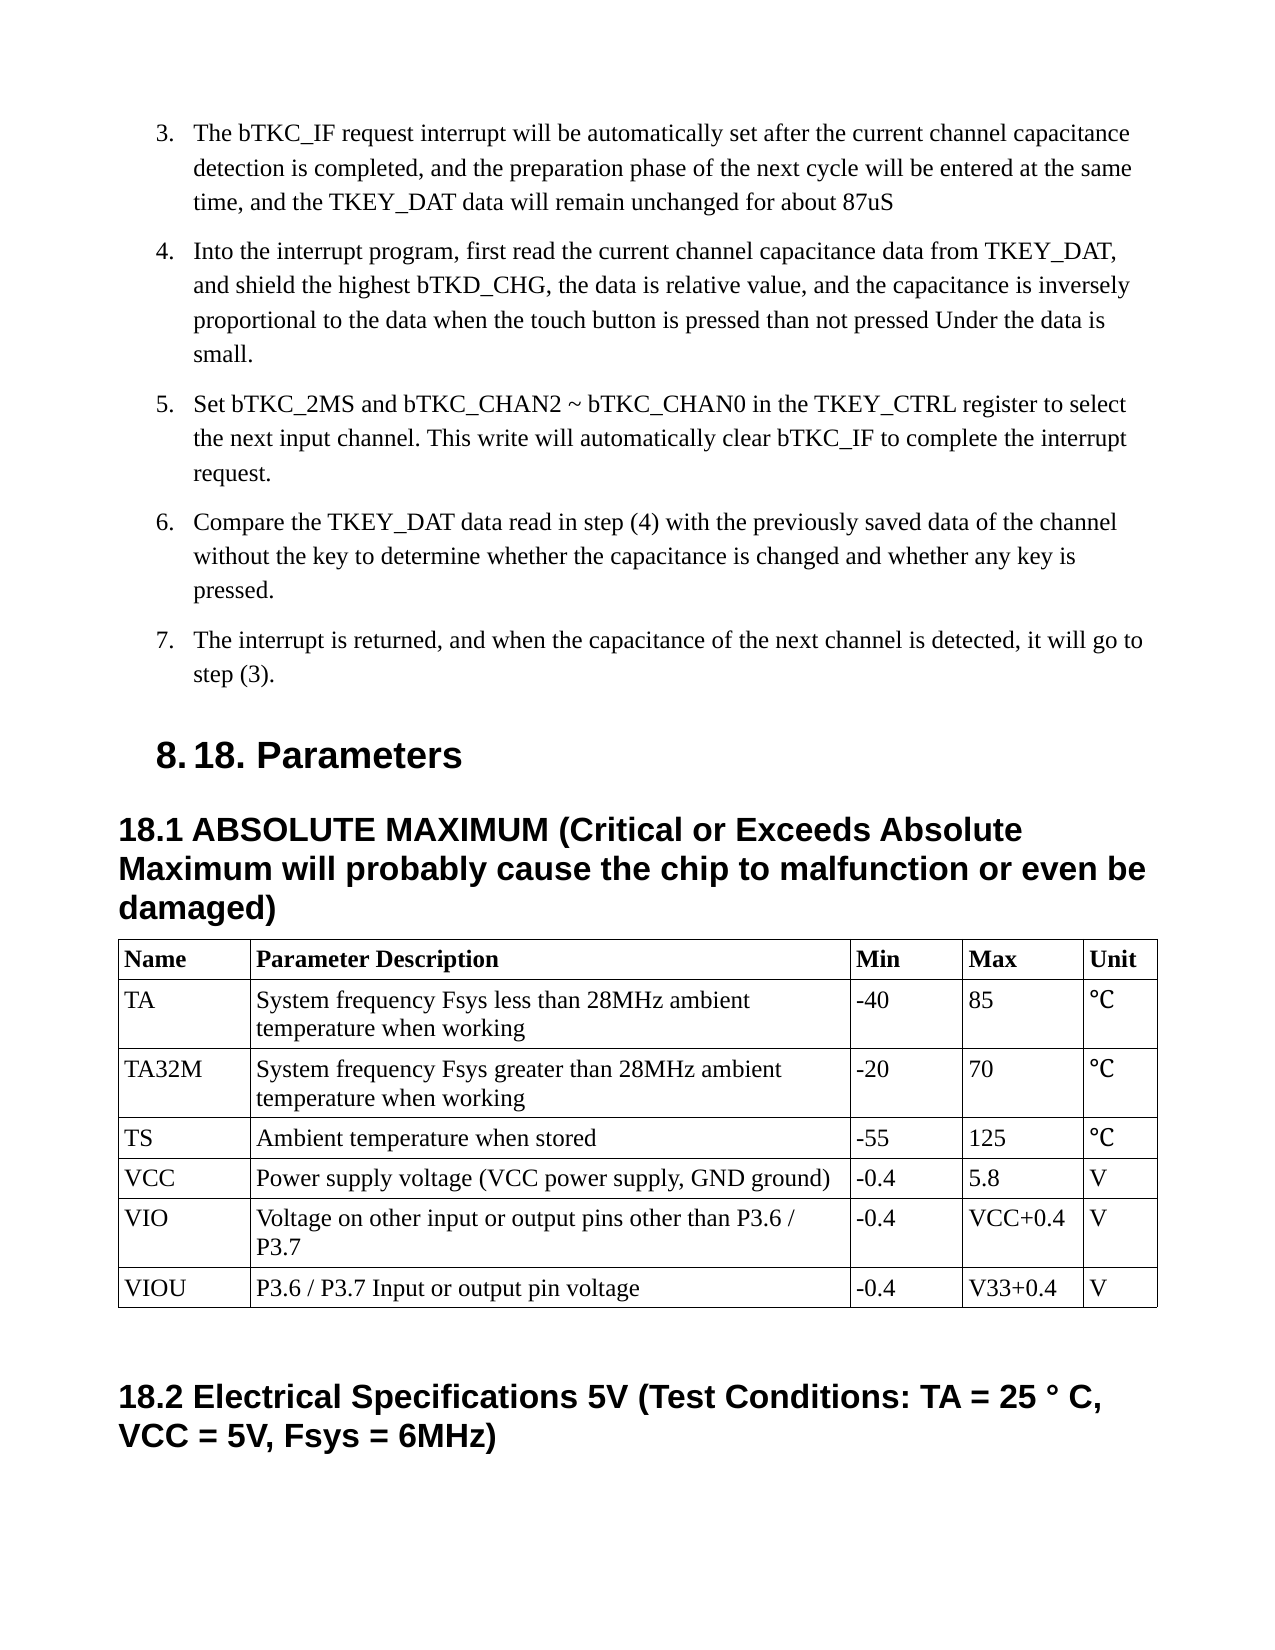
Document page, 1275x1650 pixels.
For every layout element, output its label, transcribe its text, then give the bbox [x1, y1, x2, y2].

table_cell TA [119, 980, 250, 1048]
list The interrupt is returned, and when the capacitance of the next channel is detected, it will go to step (3). [156, 625, 1157, 688]
table_cell -40 [851, 980, 962, 1048]
list Set bTKC_2MS and bTKC_CHAN2 ~ bTKC_CHAN0 in the TKEY_CTRL register to select the next input channel. This write will automatically clear bTKC_IF to complete the interrupt request. [156, 389, 1157, 486]
table_cell -20 [851, 1049, 962, 1117]
table_header Parameter Description [251, 940, 850, 979]
table_cell System frequency Fsys greater than 28MHz ambient temperature when working [251, 1049, 850, 1117]
table_cell 70 [963, 1049, 1083, 1117]
table_cell TA32M [119, 1049, 250, 1117]
table_cell 5.8 [963, 1159, 1083, 1198]
table_cell ℃ [1084, 1049, 1157, 1117]
table_cell V [1084, 1199, 1157, 1267]
table_header Max [963, 940, 1083, 979]
table_cell VCC [119, 1159, 250, 1198]
table_cell System frequency Fsys less than 28MHz ambient temperature when working [251, 980, 850, 1048]
subtitle 18.1 ABSOLUTE MAXIMUM (Critical or Exceeds Absolute Maximum will probably cause the chip to malfunction or even be damaged) [118, 810, 1157, 926]
table_cell ℃ [1084, 1118, 1157, 1157]
table_cell V [1084, 1268, 1157, 1307]
table_cell Voltage on other input or output pins other than P3.6 / P3.7 [251, 1199, 850, 1267]
table_cell 85 [963, 980, 1083, 1048]
table_cell VIO [119, 1199, 250, 1267]
table_cell ℃ [1084, 980, 1157, 1048]
table_cell VCC+0.4 [963, 1199, 1083, 1267]
table_cell Ambient temperature when stored [251, 1118, 850, 1157]
table_cell -0.4 [851, 1199, 962, 1267]
list The bTKC_IF request interrupt will be automatically set after the current channel capacitance detection is completed, and the preparation phase of the next cycle will be entered at the same time, and the TKEY_DAT data will remain unchanged for about 87uS [156, 118, 1157, 216]
table_cell 125 [963, 1118, 1083, 1157]
table_cell V [1084, 1159, 1157, 1198]
table_cell -0.4 [851, 1268, 962, 1307]
table_cell -0.4 [851, 1159, 962, 1198]
list Into the interrupt program, first read the current channel capacitance data from TKEY_DAT, and shield the highest bTKD_CHG, the data is relative value, and the capacitance is inversely proportional to the data when the touch button is pressed than not pressed Under the data is small. [156, 236, 1157, 368]
table_header Unit [1084, 940, 1157, 979]
list Compare the TKEY_DAT data read in step (4) with the previously saved data of the channel without the key to determine whether the capacitance is changed and whether any key is pressed. [156, 507, 1157, 604]
subtitle 18.2 Electrical Specifications 5V (Test Conditions: TA = 25 ° C, VCC = 5V, Fsys = 6MHz) [118, 1377, 1157, 1454]
table_cell VIOU [119, 1268, 250, 1307]
table_cell V33+0.4 [963, 1268, 1083, 1307]
subtitle 18. Parameters [156, 733, 1157, 777]
table_cell P3.6 / P3.7 Input or output pin voltage [251, 1268, 850, 1307]
table_header Name [119, 940, 250, 979]
table_cell Power supply voltage (VCC power supply, GND ground) [251, 1159, 850, 1198]
table_cell -55 [851, 1118, 962, 1157]
table_header Min [851, 940, 962, 979]
table_cell TS [119, 1118, 250, 1157]
